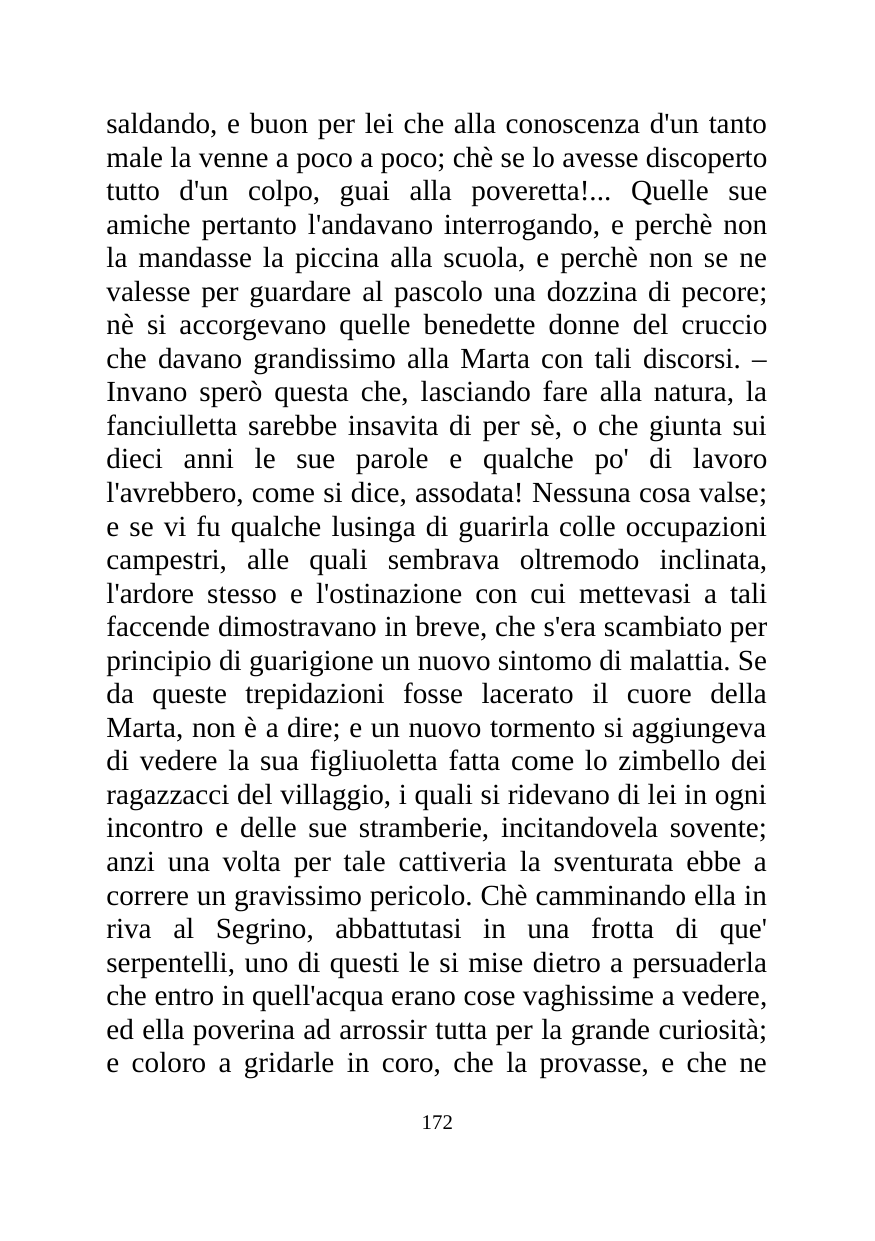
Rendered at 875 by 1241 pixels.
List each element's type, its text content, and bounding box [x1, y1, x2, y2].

text saldando, e buon per lei che alla conoscenza d'un tanto male la venne a poco a poco; chè se lo avesse discoperto tutto d'un colpo, guai alla poveretta!... Quelle sue amiche pertanto l'andavano interrogando, e perchè non la mandasse la piccina alla scuola, e perchè non se ne valesse per guardare al pascolo una dozzina di pecore; nè si accorgevano quelle benedette donne del cruccio che davano grandissimo alla Marta con tali discorsi. – Invano sperò questa che, lasciando fare alla natura, la fanciulletta sarebbe insavita di per sè, o che giunta sui dieci anni le sue parole e qualche po' di lavoro l'avrebbero, come si dice, assodata! Nessuna cosa valse; e se vi fu qualche lusinga di guarirla colle occupazioni campestri, alle quali sembrava oltremodo inclinata, l'ardore stesso e l'ostinazione con cui mettevasi a tali faccende dimostravano in breve, che s'era scambiato per principio di guarigione un nuovo sintomo di malattia. Se da queste trepidazioni fosse lacerato il cuore della Marta, non è a dire; e un nuovo tormento si aggiungeva di vedere la sua figliuoletta fatta come lo zimbello dei ragazzacci del villaggio, i quali si ridevano di lei in ogni incontro e delle sue stramberie, incitandovela sovente; anzi una volta per tale cattiveria la sventurata ebbe a correre un gravissimo pericolo. Chè camminando ella in riva al Segrino, abbattutasi in una frotta di que' serpentelli, uno di questi le si mise dietro a persuaderla che entro in quell'acqua erano cose vaghissime a vedere, ed ella poverina ad arrossir tutta per la grande curiosità; e coloro a gridarle in coro, che la provasse, e che ne [106, 106, 768, 1079]
